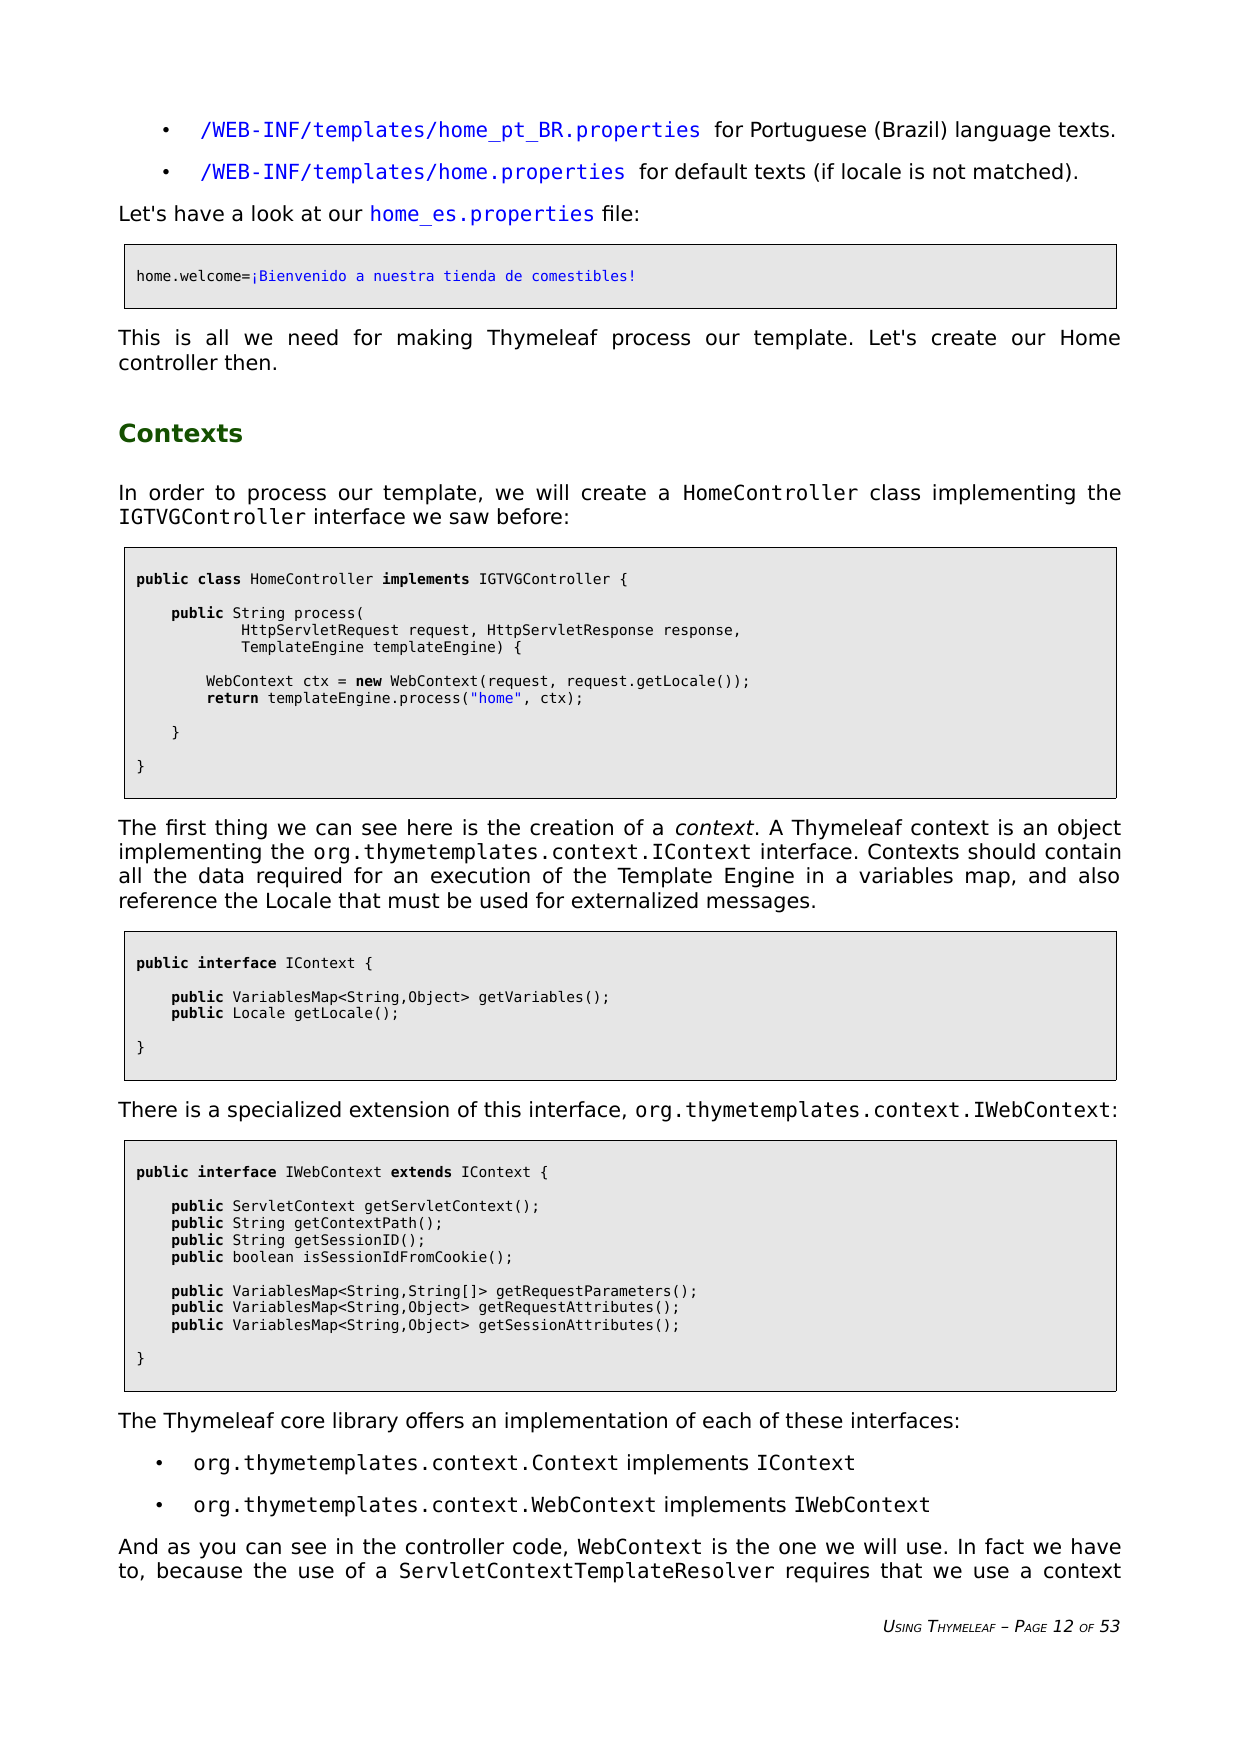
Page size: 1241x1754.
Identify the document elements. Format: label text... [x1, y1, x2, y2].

text The Thymeleaf core library offers an implementation of each of these interfaces: [118, 1409, 1122, 1433]
text The first thing we can see here is the creation of a context. A Thymeleaf context is an object implementing the org.thymetemplates.context.IContext interface. Contexts should contain all the data required for an execution of the Template Engine in a variables map, and also reference the Locale that must be used for externalized messages. [118, 816, 1122, 913]
text home.welcome=¡Bienvenido a nuestra tienda de comestibles! [125, 245, 1116, 308]
text And as you can see in the controller code, WebContext is the one we will use. In fact we have to, because the use of a ServletContextTemplateResolver requires that we use a context [118, 1535, 1122, 1583]
text There is a specialized extension of this interface, org.thymetemplates.context.IWebContext: [118, 1098, 1122, 1122]
list org.thymetemplates.context.Context implements IContext [156, 1451, 1122, 1475]
text public interface IWebContext extends IContext { public ServletContext getServletContext(); public String getContextPath(); public String getSessionID(); public boolean isSessionIdFromCookie(); public VariablesMap<String,String[]> getRequestParameters(); public VariablesMap<String,Object> getRequestAttributes(); public VariablesMap<String,Object> getSessionAttributes(); } [125, 1141, 1116, 1391]
list /WEB-INF/templates/home.properties for default texts (if locale is not matched). [162, 160, 1122, 184]
text In order to process our template, we will create a HomeController class implementing the IGTVGController interface we saw before: [118, 481, 1122, 529]
list /WEB-INF/templates/home_pt_BR.properties for Portuguese (Brazil) language texts. [162, 118, 1122, 142]
text Let's have a look at our home_es.properties file: [118, 202, 1122, 226]
text This is all we need for making Thymeleaf process our template. Let's create our Home controller then. [118, 326, 1122, 375]
text public class HomeController implements IGTVGController { public String process( HttpServletRequest request, HttpServletResponse response, TemplateEngine templateEngine) { WebContext ctx = new WebContext(request, request.getLocale()); return templateEngine.process("home", ctx); } } [125, 548, 1116, 798]
list org.thymetemplates.context.WebContext implements IWebContext [156, 1493, 1122, 1517]
subtitle Contexts [118, 419, 1122, 448]
text public interface IContext { public VariablesMap<String,Object> getVariables(); public Locale getLocale(); } [125, 932, 1116, 1080]
